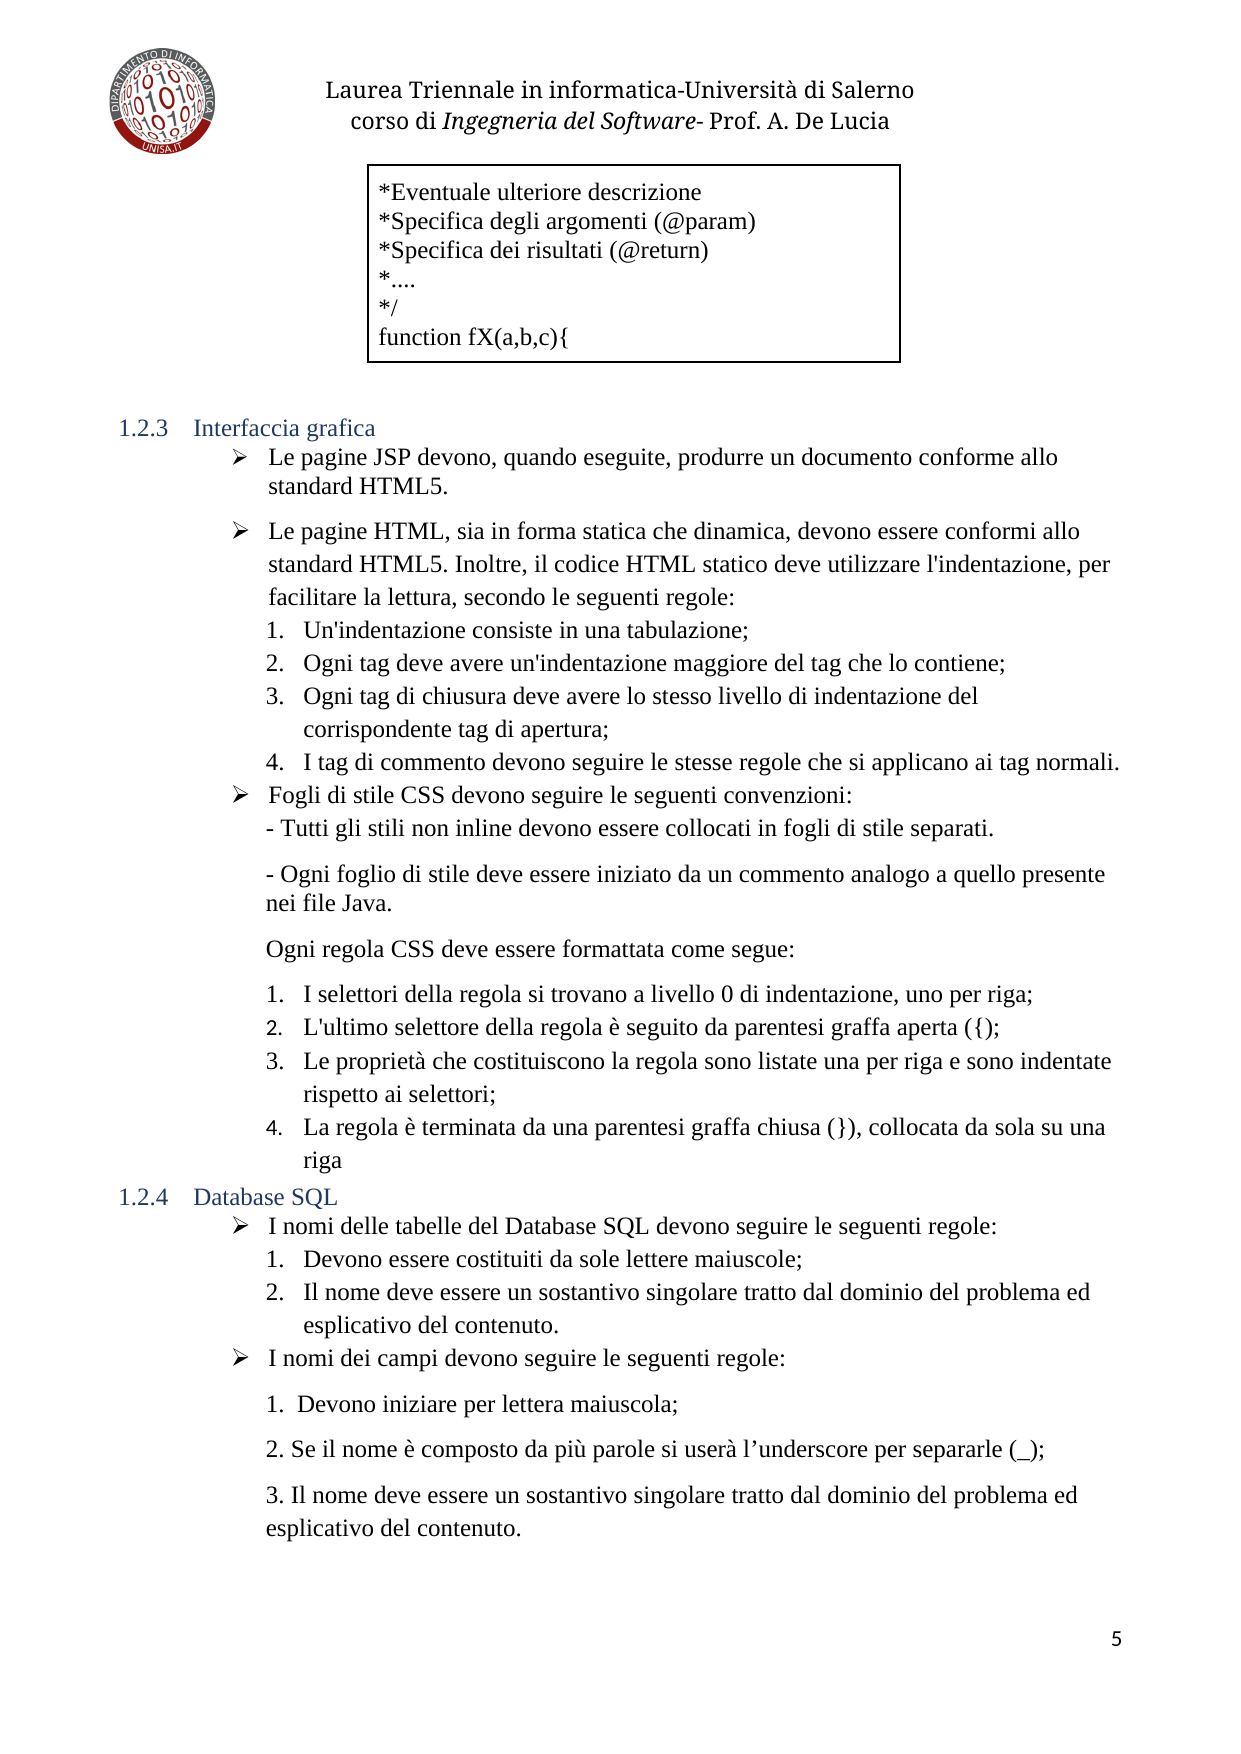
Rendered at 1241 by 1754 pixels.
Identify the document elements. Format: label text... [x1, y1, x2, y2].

list Le proprietà che costituiscono la regola sono listate una per riga e sono indentate rispetto ai selettori; [266, 1046, 1122, 1107]
list Ogni tag deve avere un'indentazione maggiore del tag che lo contiene; [266, 648, 1122, 677]
list I nomi delle tabelle del Database SQL devono seguire le seguenti regole: [231, 1211, 1122, 1240]
text - Ogni foglio di stile deve essere iniziato da un commento analogo a quello presente nei file Java. [266, 859, 1122, 917]
list Il nome deve essere un sostantivo singolare tratto dal dominio del problema ed esplicativo del contenuto. [266, 1277, 1122, 1339]
list I nomi dei campi devono seguire le seguenti regole: [231, 1343, 1122, 1372]
text 3. Il nome deve essere un sostantivo singolare tratto dal dominio del problema ed esplicativo del contenuto. [266, 1480, 1122, 1542]
text Ogni regola CSS deve essere formattata come segue: [193, 934, 1122, 962]
list La regola è terminata da una parentesi graffa chiusa (}), collocata da sola su una riga [266, 1112, 1122, 1174]
table_header *Eventuale ulteriore descrizione *Specifica degli argomenti (@param) *Specifica dei risultati (@return) *.... */ function fX(a,b,c){ [369, 166, 899, 361]
list L'ultimo selettore della regola è seguito da parentesi graffa aperta ({); [266, 1012, 1122, 1041]
list Database SQL [118, 1182, 1122, 1211]
list I selettori della regola si trovano a livello 0 di indentazione, uno per riga; [266, 979, 1122, 1008]
list I tag di commento devono seguire le stesse regole che si applicano ai tag normali. [266, 747, 1122, 776]
list Fogli di stile CSS devono seguire le seguenti convenzioni: [231, 781, 1122, 809]
list Ogni tag di chiusura deve avere lo stesso livello di indentazione del corrispondente tag di apertura; [266, 681, 1122, 743]
text - Tutti gli stili non inline devono essere collocati in fogli di stile separati. [193, 813, 1122, 842]
text 2. Se il nome è composto da più parole si userà l’underscore per separarle (_); [192, 1434, 1122, 1463]
list Un'indentazione consiste in una tabulazione; [266, 615, 1122, 644]
list Le pagine JSP devono, quando eseguite, produrre un documento conforme allo standard HTML5. [231, 442, 1122, 499]
text 1. Devono iniziare per lettera maiuscola; [192, 1389, 1122, 1418]
list Interfaccia grafica [118, 413, 1122, 442]
list Le pagine HTML, sia in forma statica che dinamica, devono essere conformi allo standard HTML5. Inoltre, il codice HTML statico deve utilizzare l'indentazione, per facilitare la lettura, secondo le seguenti regole: [231, 516, 1122, 611]
list Devono essere costituiti da sole lettere maiuscole; [266, 1244, 1122, 1273]
